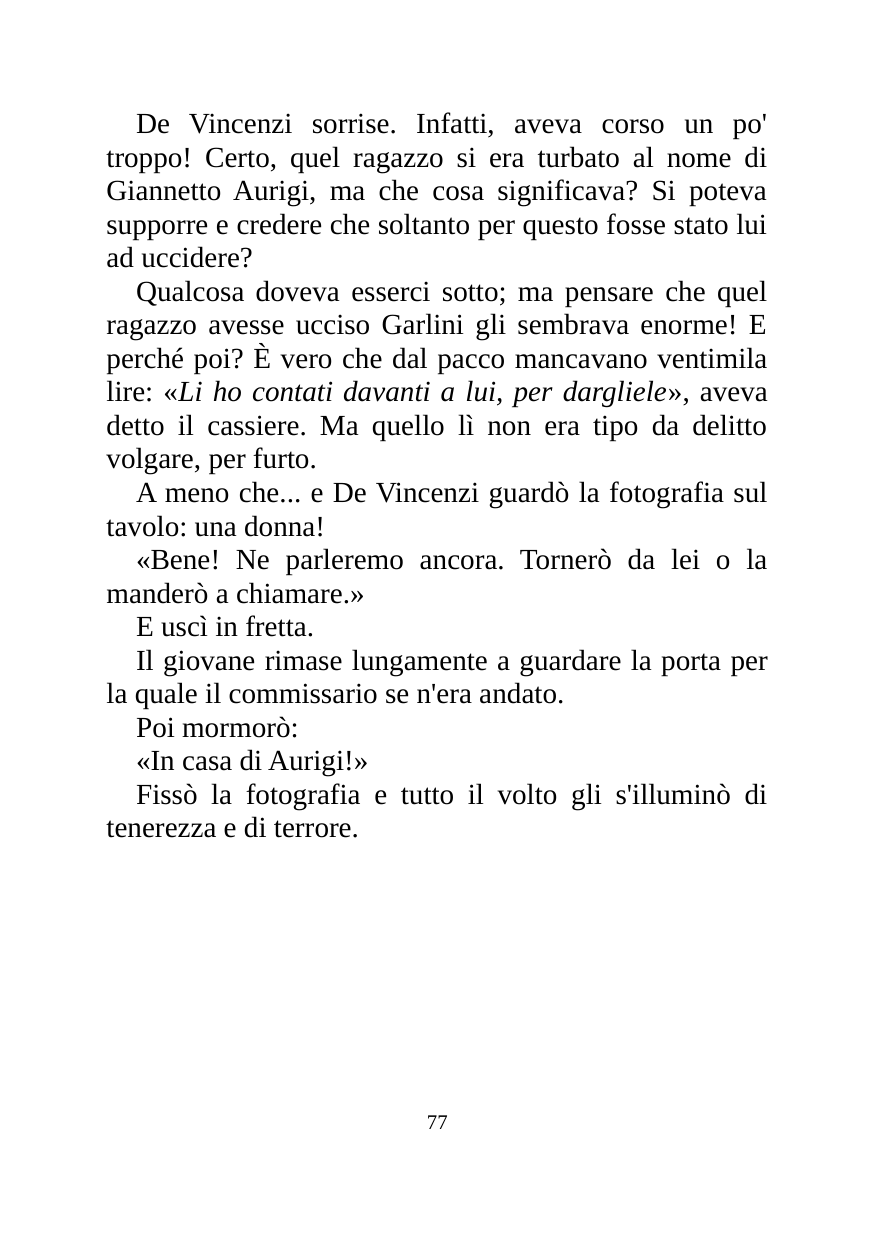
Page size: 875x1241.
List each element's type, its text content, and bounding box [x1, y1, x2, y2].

text E uscì in fretta. [106, 609, 768, 643]
text Poi mormorò: [106, 710, 768, 743]
text Qualcosa doveva esserci sotto; ma pensare che quel ragazzo avesse ucciso Garlini gli sembrava enorme! E perché poi? È vero che dal pacco mancavano ventimila lire: «Li ho contati davanti a lui, per dargliele», aveva detto il cassiere. Ma quello lì non era tipo da delitto volgare, per furto. [106, 274, 768, 475]
text A meno che... e De Vincenzi guardò la fotografia sul tavolo: una donna! [106, 475, 768, 542]
text «Bene! Ne parleremo ancora. Tornerò da lei o la manderò a chiamare.» [106, 542, 768, 609]
text De Vincenzi sorrise. Infatti, aveva corso un po' troppo! Certo, quel ragazzo si era turbato al nome di Giannetto Aurigi, ma che cosa significava? Si poteva supporre e credere che soltanto per questo fosse stato lui ad uccidere? [106, 106, 768, 274]
text Fissò la fotografia e tutto il volto gli s'illuminò di tenerezza e di terrore. [106, 777, 768, 844]
text «In casa di Aurigi!» [106, 743, 768, 777]
text Il giovane rimase lungamente a guardare la porta per la quale il commissario se n'era andato. [106, 643, 768, 710]
